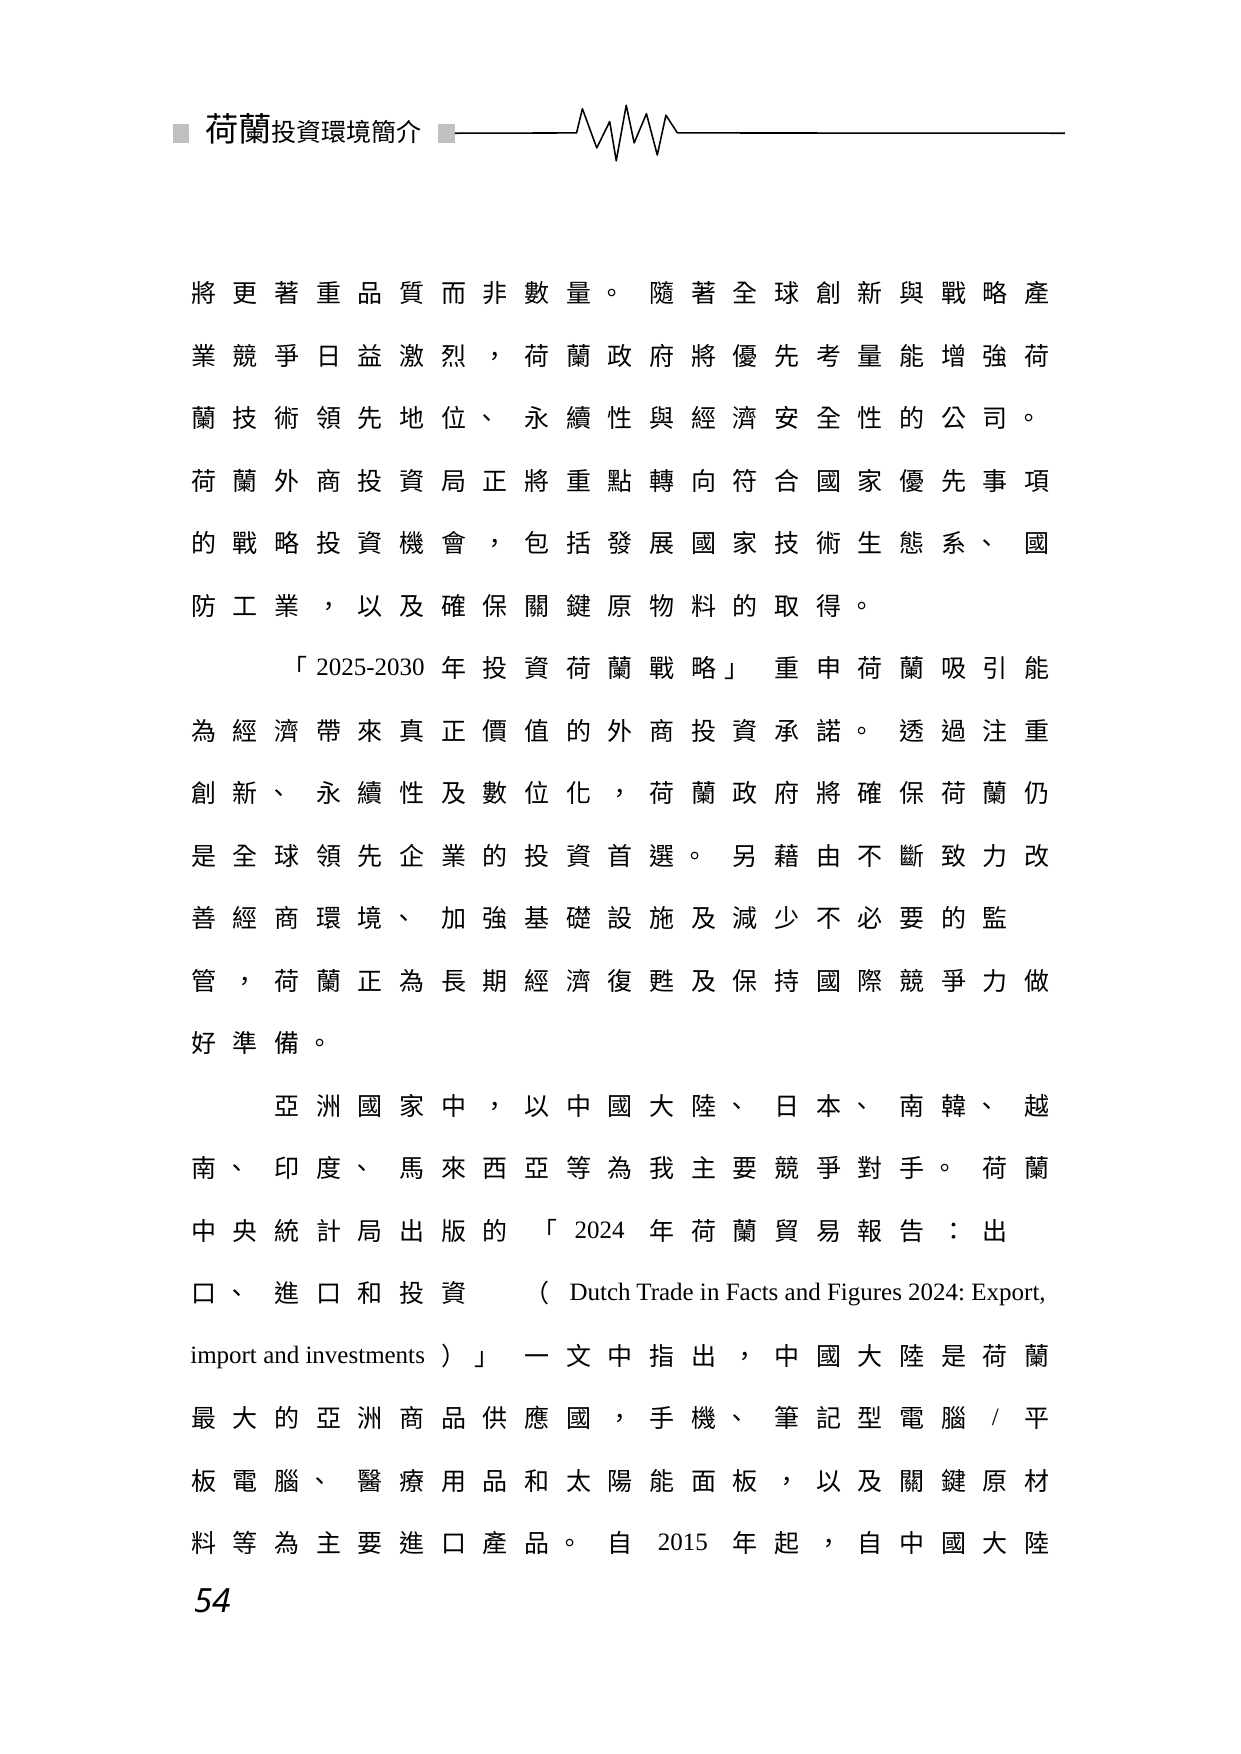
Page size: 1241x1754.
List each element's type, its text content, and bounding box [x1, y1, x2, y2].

text 將更著重品質而非數量。隨著全球創新與戰略產業競爭日益激烈，荷蘭政府將優先考量能增強荷蘭技術領先地位、永續性與經濟安全性的公司。荷蘭外商投資局正將重點轉向符合國家優先事項的戰略投資機會，包括發展國家技術生態系、國防工業，以及確保關鍵原物料的取得。 [183, 250, 1058, 625]
text 「2025-2030年投資荷蘭戰略」重申荷蘭吸引能為經濟帶來真正價值的外商投資承諾。透過注重創新、永續性及數位化，荷蘭政府將確保荷蘭仍是全球領先企業的投資首選。另藉由不斷致力改善經商環境、加強基礎設施及減少不必要的監管，荷蘭正為長期經濟復甦及保持國際競爭力做好準備。 [183, 625, 1058, 1063]
text 亞洲國家中，以中國大陸、日本、南韓、越南、印度、馬來西亞等為我主要競爭對手。荷蘭中央統計局出版的「2024年荷蘭貿易報告：出口、進口和投資 （Dutch Trade in Facts and Figures 2024: Export, import and investments）」一文中指出，中國大陸是荷蘭最大的亞洲商品供應國，手機、筆記型電腦/平板電腦、醫療用品和太陽能面板，以及關鍵原材料等為主要進口產品。自2015年起，自中國大陸 [183, 1063, 1058, 1563]
